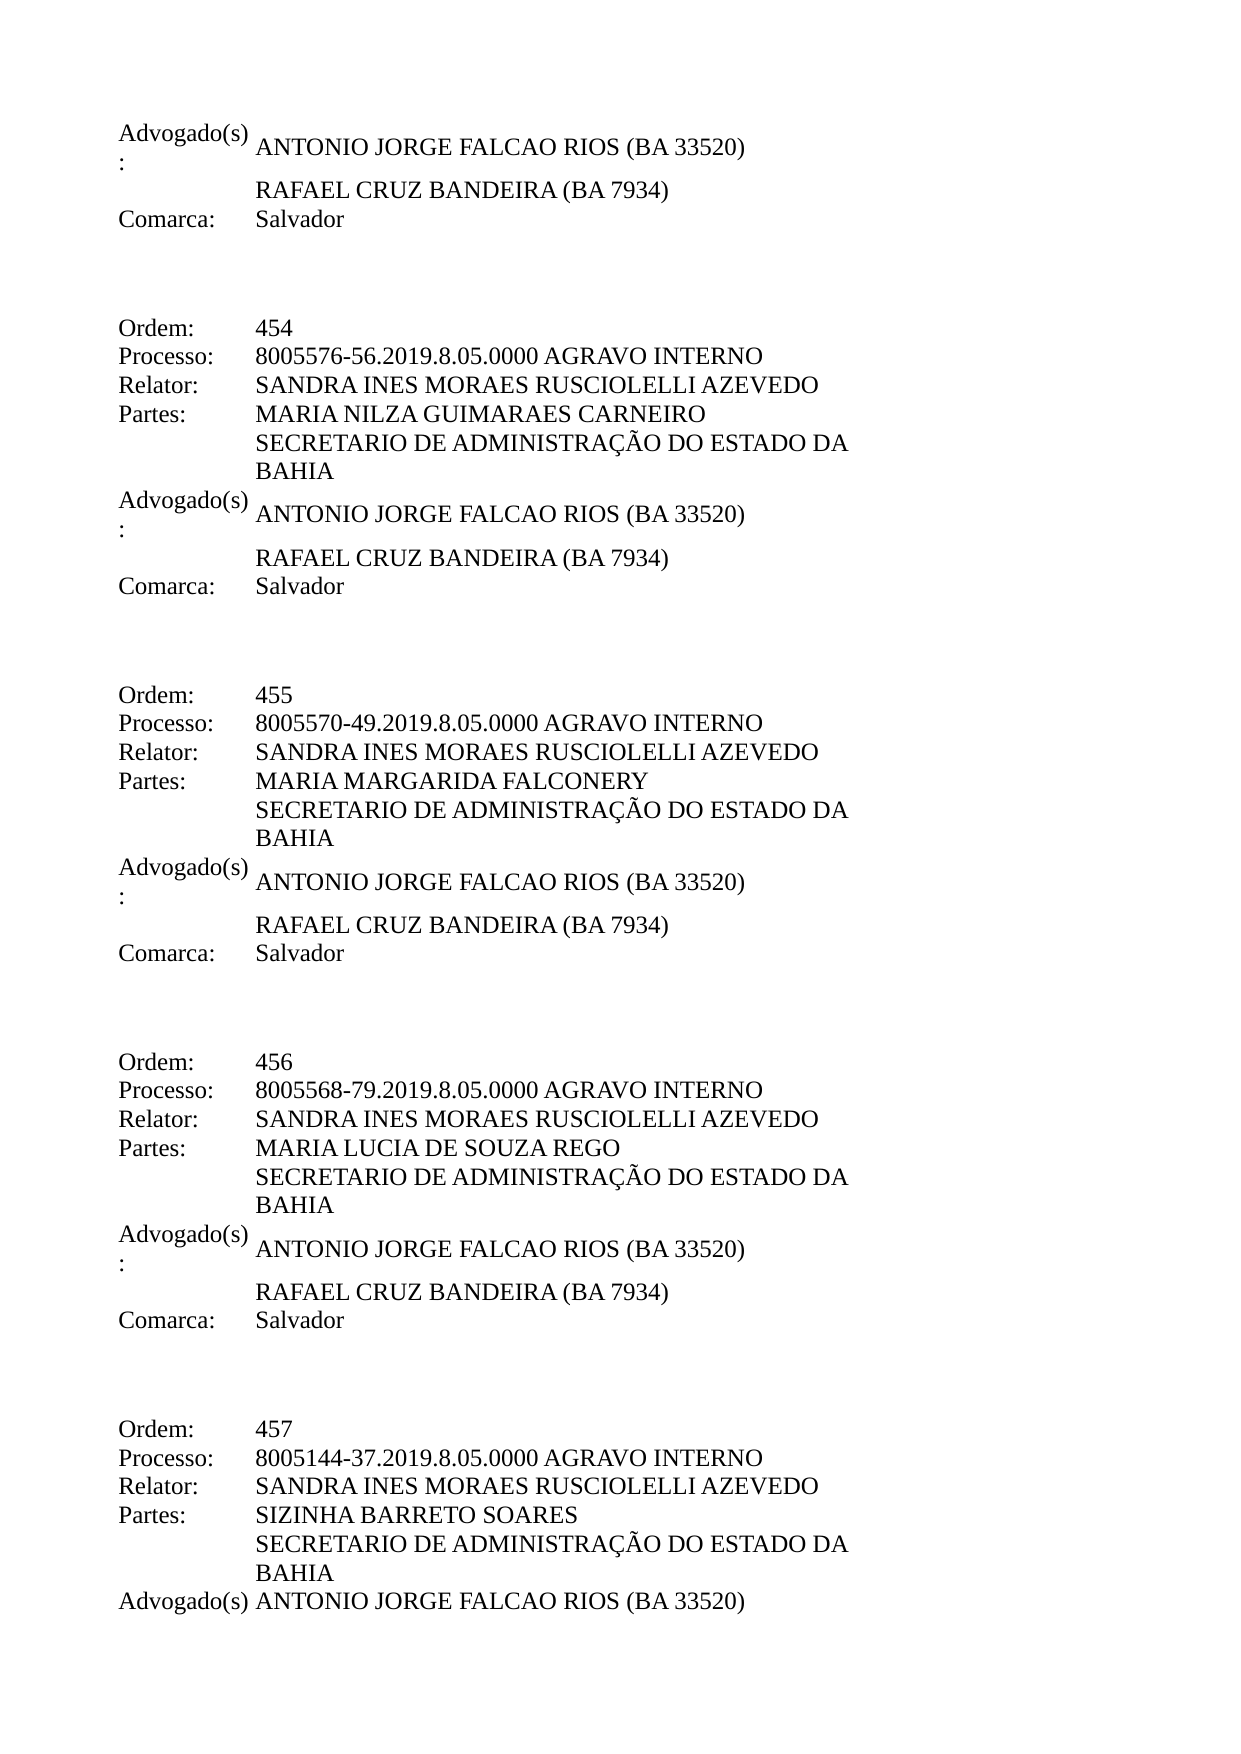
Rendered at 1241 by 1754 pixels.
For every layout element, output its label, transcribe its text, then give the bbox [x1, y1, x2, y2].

table_header Ordem: [118, 1414, 255, 1443]
table_header 457 [255, 1414, 932, 1443]
table_header 456 [255, 1047, 932, 1076]
table_cell RAFAEL CRUZ BANDEIRA (BA 7934) [255, 543, 932, 571]
table_cell SECRETARIO DE ADMINISTRAÇÃO DO ESTADO DA BAHIA [255, 428, 932, 485]
table_cell ANTONIO JORGE FALCAO RIOS (BA 33520) [255, 1586, 932, 1615]
table_cell Salvador [255, 939, 932, 967]
table_cell Comarca: [118, 571, 255, 600]
table_cell SECRETARIO DE ADMINISTRAÇÃO DO ESTADO DA BAHIA [255, 1529, 932, 1586]
table_cell 8005570-49.2019.8.05.0000 AGRAVO INTERNO [255, 709, 932, 737]
table_cell 8005144-37.2019.8.05.0000 AGRAVO INTERNO [255, 1443, 932, 1471]
table_cell MARIA NILZA GUIMARAES CARNEIRO [255, 399, 932, 428]
table_cell MARIA MARGARIDA FALCONERY [255, 766, 932, 795]
table_cell Processo: [118, 709, 255, 737]
table_cell [118, 428, 255, 485]
table_header Ordem: [118, 680, 255, 708]
table_cell SECRETARIO DE ADMINISTRAÇÃO DO ESTADO DA BAHIA [255, 1162, 932, 1219]
table_cell Comarca: [118, 939, 255, 967]
table_cell Relator: [118, 1104, 255, 1133]
table_cell RAFAEL CRUZ BANDEIRA (BA 7934) [255, 176, 932, 204]
table_cell [118, 1162, 255, 1219]
table_cell Partes: [118, 1500, 255, 1529]
table_cell Processo: [118, 1443, 255, 1471]
table_cell Advogado(s): [118, 485, 255, 543]
table_cell RAFAEL CRUZ BANDEIRA (BA 7934) [255, 1277, 932, 1306]
table_cell SANDRA INES MORAES RUSCIOLELLI AZEVEDO [255, 1471, 932, 1500]
table_cell ANTONIO JORGE FALCAO RIOS (BA 33520) [255, 118, 932, 176]
table_header Ordem: [118, 313, 255, 341]
table_cell [118, 910, 255, 938]
table_cell Advogado(s): [118, 852, 255, 910]
table_cell 8005568-79.2019.8.05.0000 AGRAVO INTERNO [255, 1076, 932, 1104]
table_header Ordem: [118, 1047, 255, 1076]
table_cell [118, 1529, 255, 1586]
table_cell Advogado(s) [118, 1586, 255, 1615]
table_cell Processo: [118, 1076, 255, 1104]
table_cell Advogado(s): [118, 1219, 255, 1277]
table_header 455 [255, 680, 932, 708]
table_cell [118, 543, 255, 571]
table_cell SANDRA INES MORAES RUSCIOLELLI AZEVEDO [255, 370, 932, 399]
table_cell Relator: [118, 737, 255, 766]
table_cell SIZINHA BARRETO SOARES [255, 1500, 932, 1529]
table_cell MARIA LUCIA DE SOUZA REGO [255, 1133, 932, 1162]
table_cell [118, 795, 255, 852]
table_cell ANTONIO JORGE FALCAO RIOS (BA 33520) [255, 1219, 932, 1277]
table_cell Salvador [255, 1306, 932, 1334]
table_header 454 [255, 313, 932, 341]
table_cell ANTONIO JORGE FALCAO RIOS (BA 33520) [255, 485, 932, 543]
table_cell SANDRA INES MORAES RUSCIOLELLI AZEVEDO [255, 1104, 932, 1133]
table_cell Partes: [118, 1133, 255, 1162]
table_cell ANTONIO JORGE FALCAO RIOS (BA 33520) [255, 852, 932, 910]
table_cell SECRETARIO DE ADMINISTRAÇÃO DO ESTADO DA BAHIA [255, 795, 932, 852]
table_cell Partes: [118, 766, 255, 795]
table_cell [118, 176, 255, 204]
table_cell Relator: [118, 370, 255, 399]
table_cell Partes: [118, 399, 255, 428]
table_cell Advogado(s): [118, 118, 255, 176]
table_cell Salvador [255, 571, 932, 600]
table_cell 8005576-56.2019.8.05.0000 AGRAVO INTERNO [255, 341, 932, 370]
table_cell Relator: [118, 1471, 255, 1500]
table_cell Salvador [255, 204, 932, 233]
table_cell Comarca: [118, 204, 255, 233]
table_cell RAFAEL CRUZ BANDEIRA (BA 7934) [255, 910, 932, 938]
table_cell Comarca: [118, 1306, 255, 1334]
table_cell Processo: [118, 341, 255, 370]
table_cell [118, 1277, 255, 1306]
table_cell SANDRA INES MORAES RUSCIOLELLI AZEVEDO [255, 737, 932, 766]
